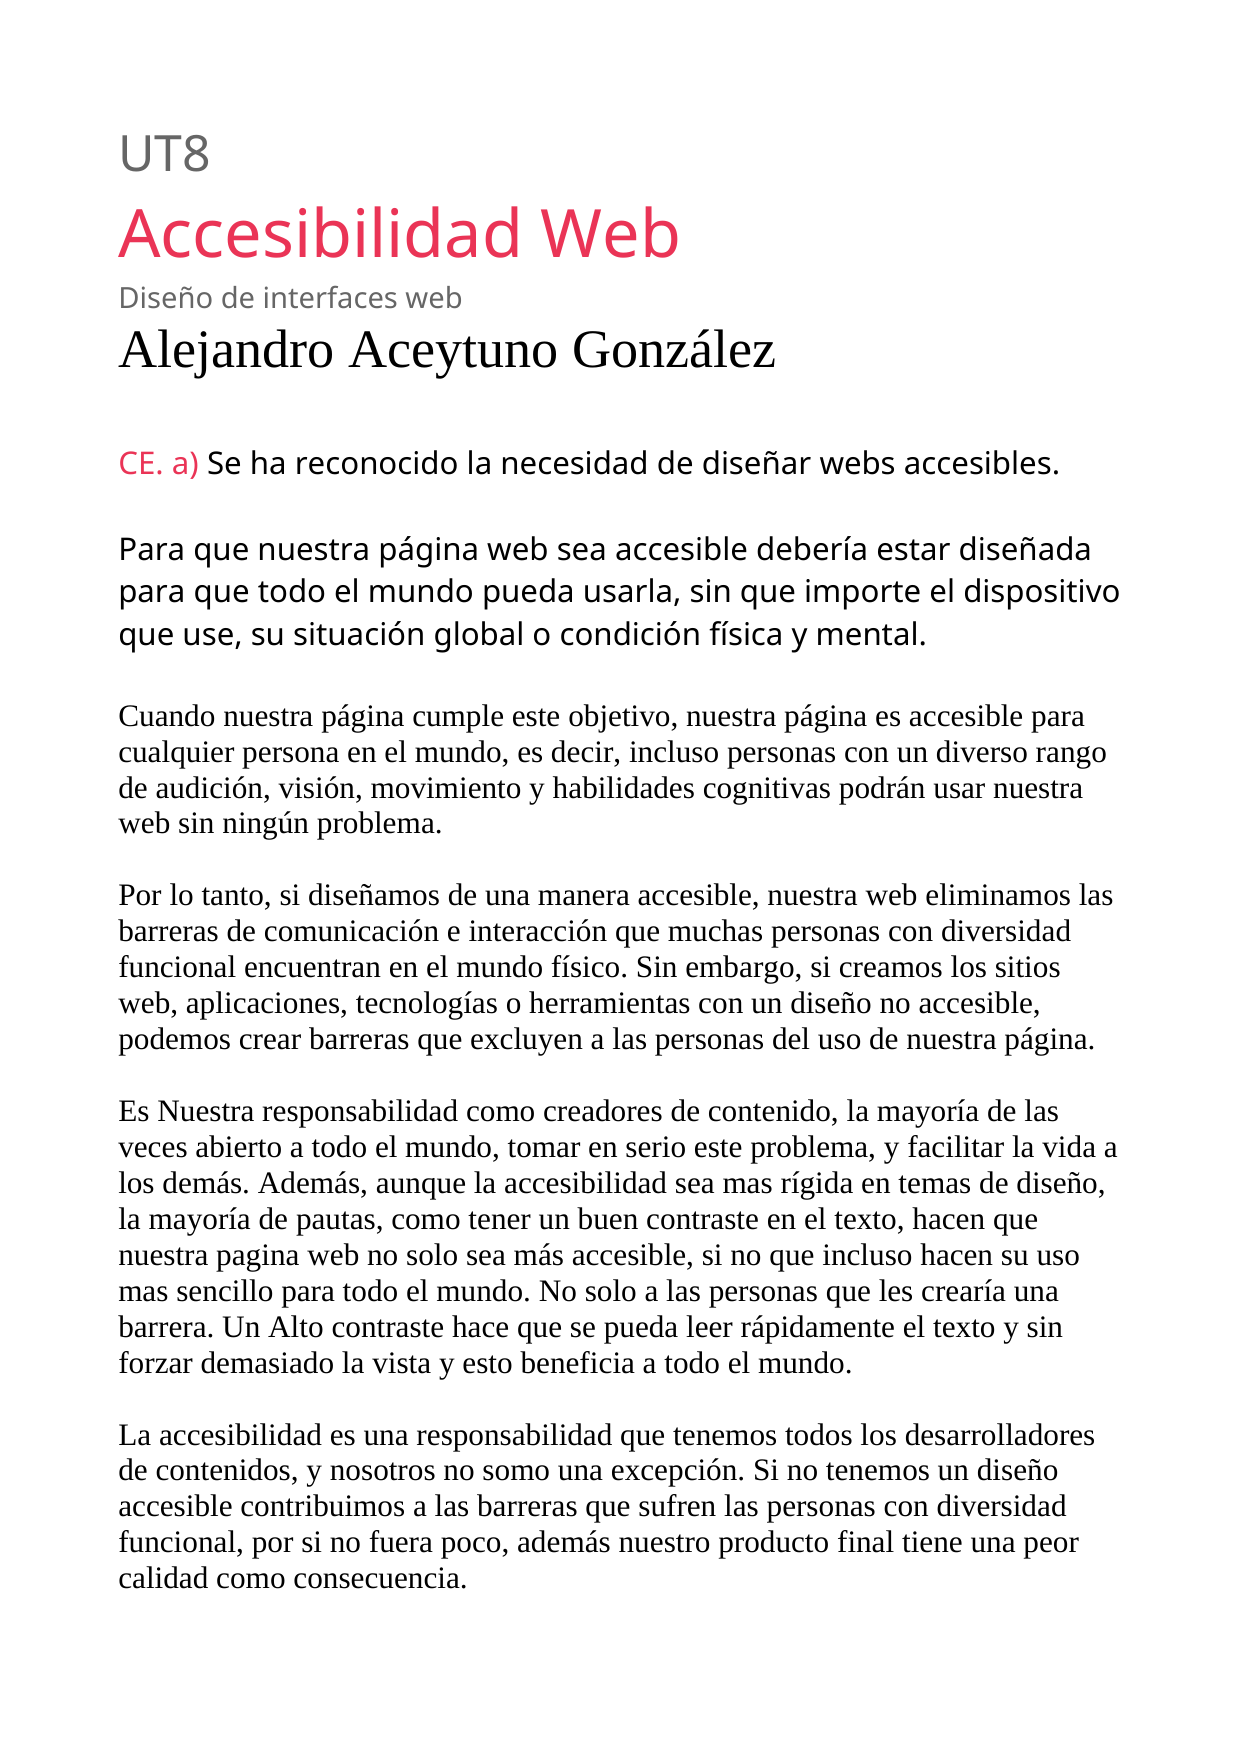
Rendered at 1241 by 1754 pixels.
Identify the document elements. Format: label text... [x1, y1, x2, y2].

text Cuando nuestra página cumple este objetivo, nuestra página es accesible para cualquier persona en el mundo, es decir, incluso personas con un diverso rango de audición, visión, movimiento y habilidades cognitivas podrán usar nuestra web sin ningún problema. [118, 697, 1122, 841]
text Alejandro Aceytuno González [118, 317, 1122, 379]
text Diseño de interfaces web [118, 277, 1122, 317]
text La accesibilidad es una responsabilidad que tenemos todos los desarrolladores de contenidos, y nosotros no somo una excepción. Si no tenemos un diseño accesible contribuimos a las barreras que sufren las personas con diversidad funcional, por si no fuera poco, además nuestro producto final tiene una peor calidad como consecuencia. [118, 1416, 1122, 1595]
text Para que nuestra página web sea accesible debería estar diseñada para que todo el mundo pueda usarla, sin que importe el dispositivo que use, su situación global o condición física y mental. [118, 527, 1122, 654]
text CE. a) Se ha reconocido la necesidad de diseñar webs accesibles. [118, 441, 1122, 484]
text Por lo tanto, si diseñamos de una manera accesible, nuestra web eliminamos las barreras de comunicación e interacción que muchas personas con diversidad funcional encuentran en el mundo físico. Sin embargo, si creamos los sitios web, aplicaciones, tecnologías o herramientas con un diseño no accesible, podemos crear barreras que excluyen a las personas del uso de nuestra página. [118, 877, 1122, 1056]
text Accesibilidad Web [118, 186, 1122, 277]
text Es Nuestra responsabilidad como creadores de contenido, la mayoría de las veces abierto a todo el mundo, tomar en serio este problema, y facilitar la vida a los demás. Además, aunque la accesibilidad sea mas rígida en temas de diseño, la mayoría de pautas, como tener un buen contraste en el texto, hacen que nuestra pagina web no solo sea más accesible, si no que incluso hacen su uso mas sencillo para todo el mundo. No solo a las personas que les crearía una barrera. Un Alto contraste hace que se pueda leer rápidamente el texto y sin forzar demasiado la vista y esto beneficia a todo el mundo. [118, 1092, 1122, 1380]
text UT8 [118, 118, 1122, 186]
